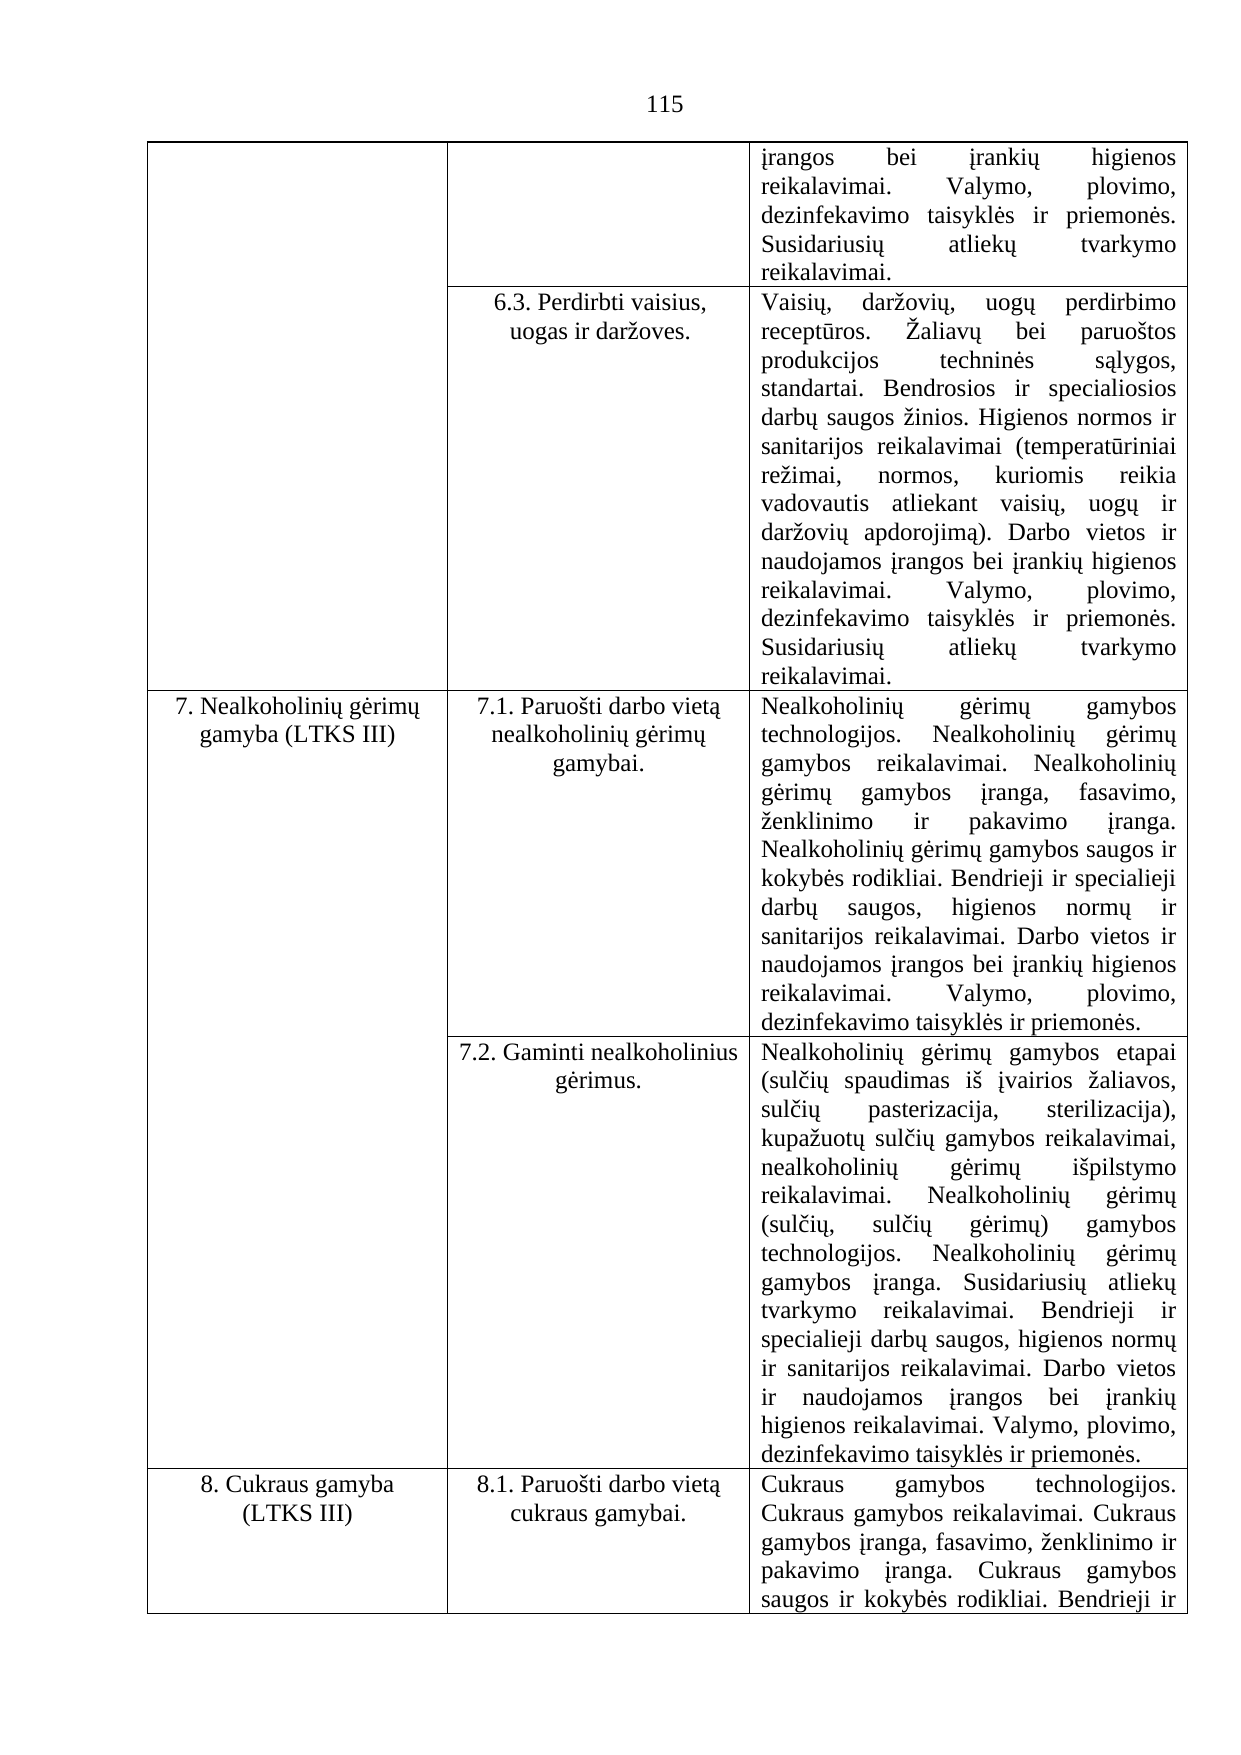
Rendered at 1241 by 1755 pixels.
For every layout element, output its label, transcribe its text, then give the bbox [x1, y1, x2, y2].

table_cell 7. Nealkoholinių gėrimų gamyba (LTKS III) [148, 691, 447, 1468]
table_cell 8.1. Paruošti darbo vietą cukraus gamybai. [448, 1469, 749, 1613]
table_cell 7.1. Paruošti darbo vietą nealkoholinių gėrimų gamybai. [448, 691, 749, 1036]
table_cell įrangos bei įrankių higienos reikalavimai. Valymo, plovimo, dezinfekavimo taisyklės ir priemonės. Susidariusių atliekų tvarkymo reikalavimai. [750, 143, 1187, 286]
table_cell Cukraus gamybos technologijos. Cukraus gamybos reikalavimai. Cukraus gamybos įranga, fasavimo, ženklinimo ir pakavimo įranga. Cukraus gamybos saugos ir kokybės rodikliai. Bendrieji ir [750, 1469, 1187, 1613]
table_cell [148, 143, 447, 690]
table_cell Nealkoholinių gėrimų gamybos technologijos. Nealkoholinių gėrimų gamybos reikalavimai. Nealkoholinių gėrimų gamybos įranga, fasavimo, ženklinimo ir pakavimo įranga. Nealkoholinių gėrimų gamybos saugos ir kokybės rodikliai. Bendrieji ir specialieji darbų saugos, higienos normų ir sanitarijos reikalavimai. Darbo vietos ir naudojamos įrangos bei įrankių higienos reikalavimai. Valymo, plovimo, dezinfekavimo taisyklės ir priemonės. [750, 691, 1187, 1036]
table_cell Nealkoholinių gėrimų gamybos etapai (sulčių spaudimas iš įvairios žaliavos, sulčių pasterizacija, sterilizacija), kupažuotų sulčių gamybos reikalavimai, nealkoholinių gėrimų išpilstymo reikalavimai. Nealkoholinių gėrimų (sulčių, sulčių gėrimų) gamybos technologijos. Nealkoholinių gėrimų gamybos įranga. Susidariusių atliekų tvarkymo reikalavimai. Bendrieji ir specialieji darbų saugos, higienos normų ir sanitarijos reikalavimai. Darbo vietos ir naudojamos įrangos bei įrankių higienos reikalavimai. Valymo, plovimo, dezinfekavimo taisyklės ir priemonės. [750, 1037, 1187, 1468]
table_cell 8. Cukraus gamyba (LTKS III) [148, 1469, 447, 1613]
table_cell Vaisių, daržovių, uogų perdirbimo receptūros. Žaliavų bei paruoštos produkcijos techninės sąlygos, standartai. Bendrosios ir specialiosios darbų saugos žinios. Higienos normos ir sanitarijos reikalavimai (temperatūriniai režimai, normos, kuriomis reikia vadovautis atliekant vaisių, uogų ir daržovių apdorojimą). Darbo vietos ir naudojamos įrangos bei įrankių higienos reikalavimai. Valymo, plovimo, dezinfekavimo taisyklės ir priemonės. Susidariusių atliekų tvarkymo reikalavimai. [750, 287, 1187, 690]
table_cell [448, 143, 749, 286]
table_cell 6.3. Perdirbti vaisius, uogas ir daržoves. [448, 287, 749, 690]
table_cell 7.2. Gaminti nealkoholinius gėrimus. [448, 1037, 749, 1468]
